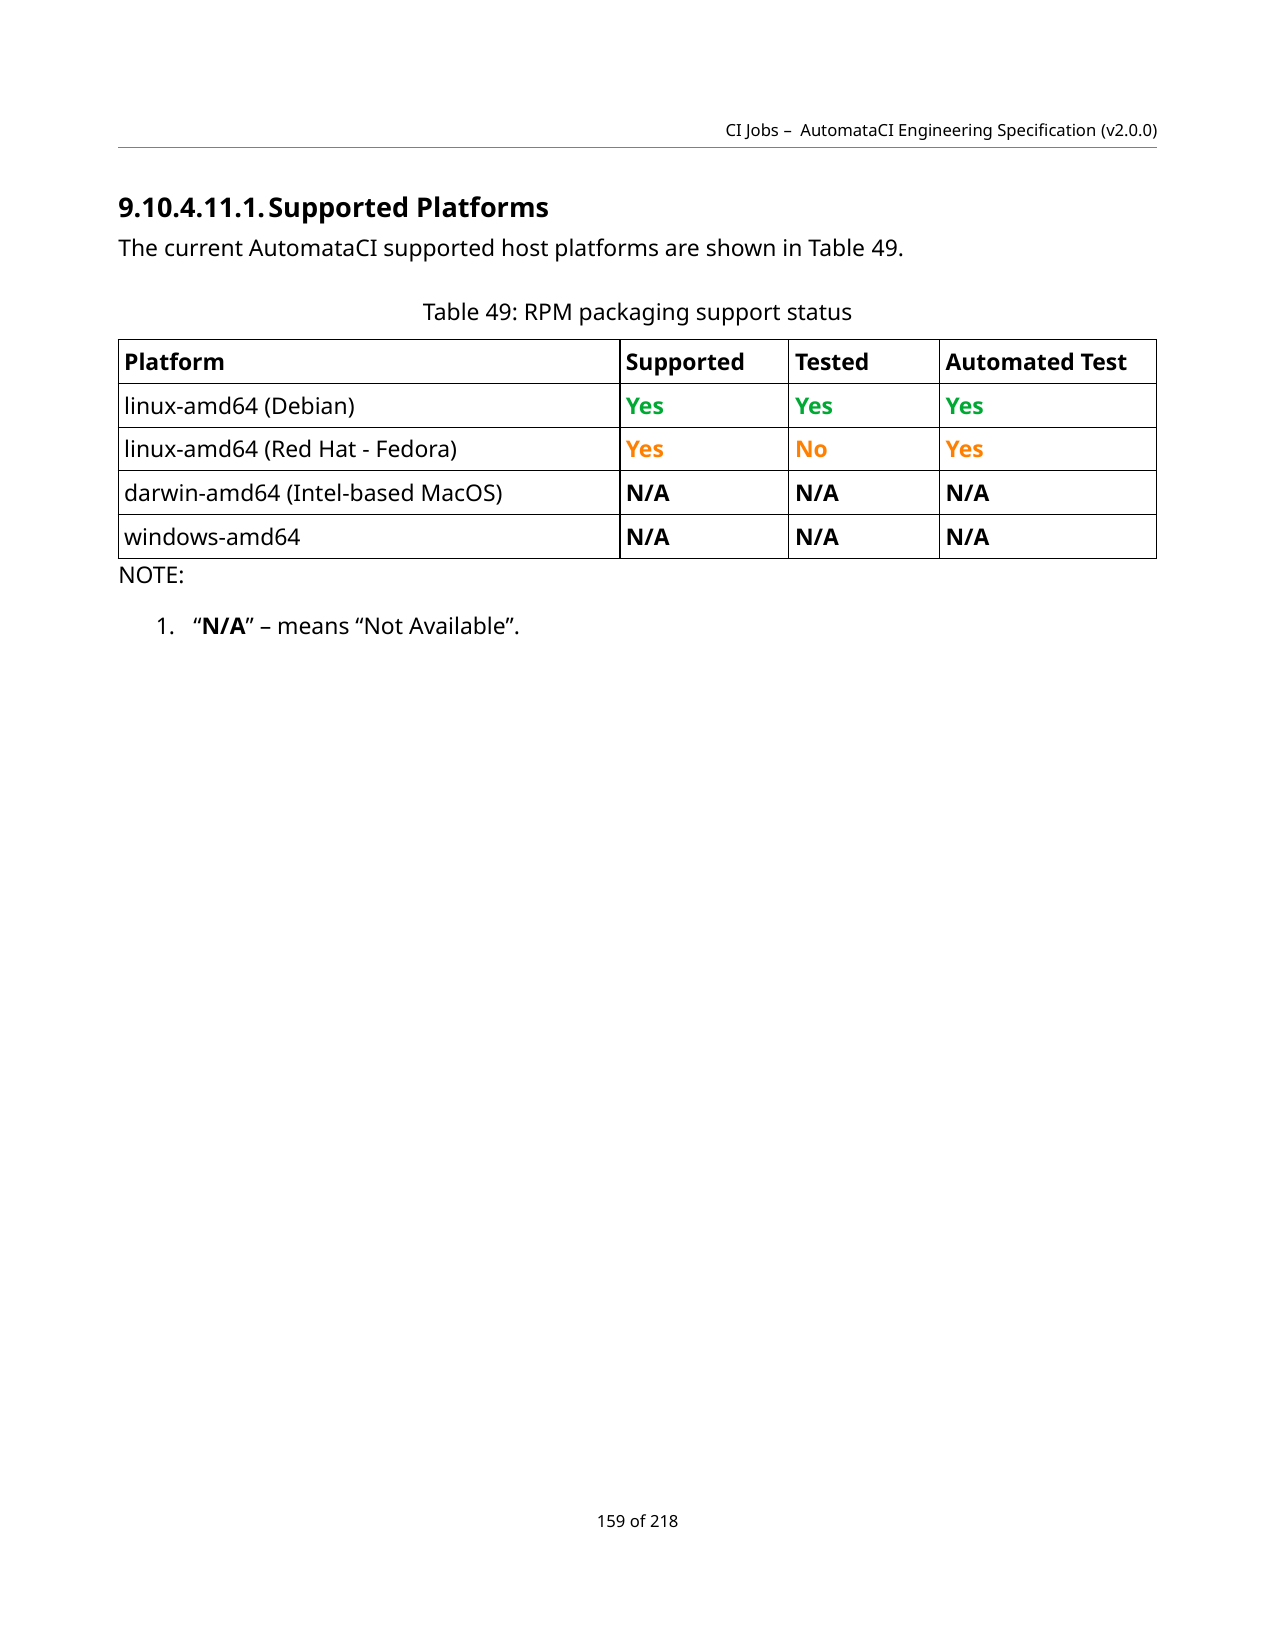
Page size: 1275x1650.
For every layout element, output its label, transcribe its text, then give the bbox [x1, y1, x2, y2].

table_cell N/A [789, 471, 939, 514]
table_cell windows-amd64 [119, 515, 619, 558]
table_header Automated Test [940, 340, 1156, 383]
table_header Supported [621, 340, 788, 383]
table_cell Yes [940, 428, 1156, 470]
table_cell N/A [940, 515, 1156, 558]
list “N/A” – means “Not Available”. [156, 610, 1157, 641]
table_cell Yes [621, 428, 788, 470]
text Table 49: RPM packaging support status [118, 295, 1157, 327]
table_cell N/A [940, 471, 1156, 514]
table_cell Yes [789, 384, 939, 427]
table_cell linux-amd64 (Red Hat - Fedora) [119, 428, 619, 470]
text The current AutomataCI supported host platforms are shown in Table 49. [118, 232, 1157, 263]
table_cell darwin-amd64 (Intel-based MacOS) [119, 471, 619, 514]
table_cell linux-amd64 (Debian) [119, 384, 619, 427]
text NOTE: [118, 559, 1157, 590]
table_header Platform [119, 340, 619, 383]
table_cell N/A [789, 515, 939, 558]
table_cell Yes [621, 384, 788, 427]
table_cell N/A [621, 471, 788, 514]
table_header Tested [789, 340, 939, 383]
subtitle Supported Platforms [118, 189, 1157, 226]
table_cell Yes [940, 384, 1156, 427]
table_cell N/A [621, 515, 788, 558]
table_cell No [789, 428, 939, 470]
